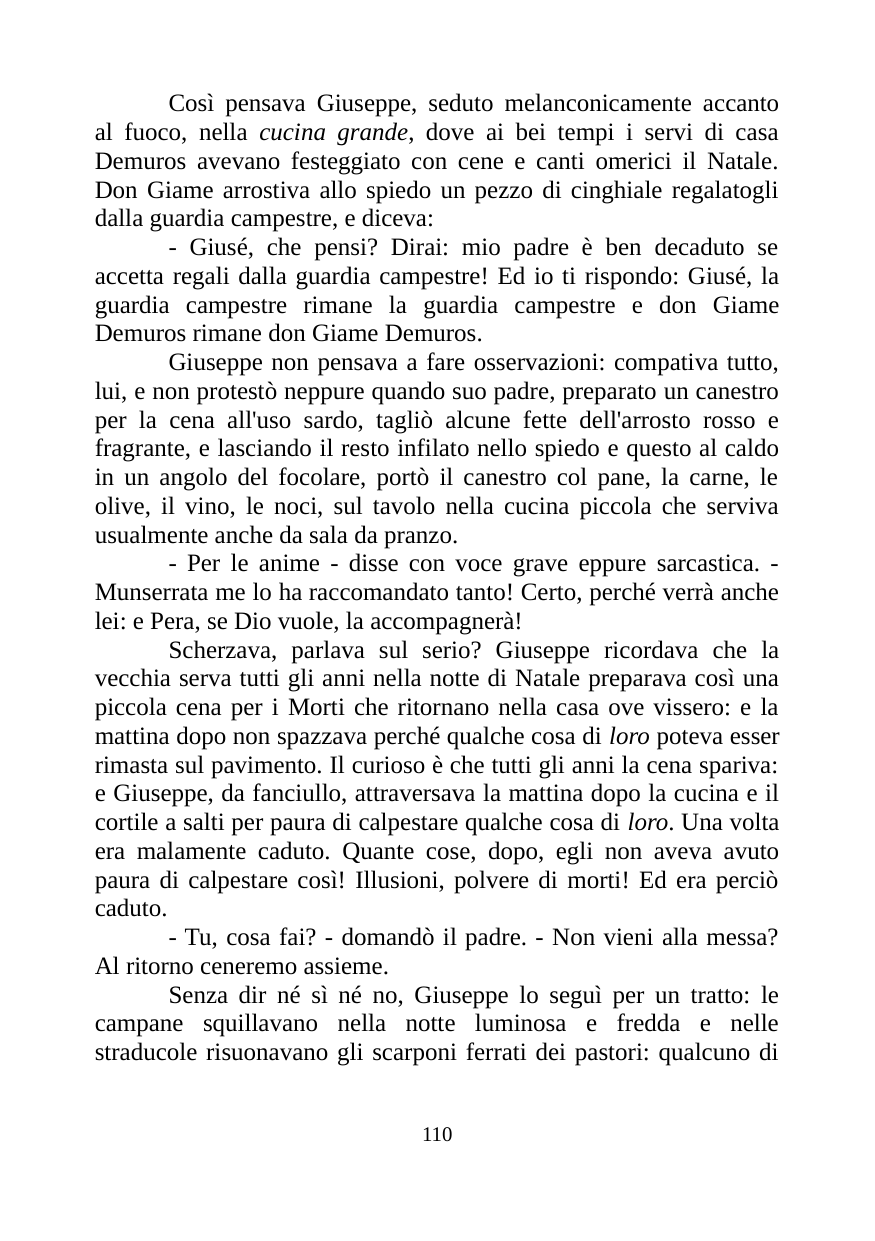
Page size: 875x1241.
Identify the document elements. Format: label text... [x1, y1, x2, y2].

text - Per le anime - disse con voce grave eppure sarcastica. - Munserrata me lo ha raccomandato tanto! Certo, perché verrà anche lei: e Pera, se Dio vuole, la accompagnerà! [94, 548, 779, 635]
text Giuseppe non pensava a fare osservazioni: compativa tutto, lui, e non protestò neppure quando suo padre, preparato un canestro per la cena all'uso sardo, tagliò alcune fette dell'arrosto rosso e fragrante, e lasciando il resto infilato nello spiedo e questo al caldo in un angolo del focolare, portò il canestro col pane, la carne, le olive, il vino, le noci, sul tavolo nella cucina piccola che serviva usualmente anche da sala da pranzo. [94, 347, 779, 548]
text - Tu, cosa fai? - domandò il padre. - Non vieni alla messa? Al ritorno ceneremo assieme. [94, 922, 779, 980]
text - Giusé, che pensi? Dirai: mio padre è ben decaduto se accetta regali dalla guardia campestre! Ed io ti rispondo: Giusé, la guardia campestre rimane la guardia campestre e don Giame Demuros rimane don Giame Demuros. [94, 232, 779, 347]
text Così pensava Giuseppe, seduto melanconicamente accanto al fuoco, nella cucina grande, dove ai bei tempi i servi di casa Demuros avevano festeggiato con cene e canti omerici il Natale. Don Giame arrostiva allo spiedo un pezzo di cinghiale regalatogli dalla guardia campestre, e diceva: [94, 88, 779, 232]
text Senza dir né sì né no, Giuseppe lo seguì per un tratto: le campane squillavano nella notte luminosa e fredda e nelle straducole risuonavano gli scarponi ferrati dei pastori: qualcuno di [94, 980, 779, 1066]
text Scherzava, parlava sul serio? Giuseppe ricordava che la vecchia serva tutti gli anni nella notte di Natale preparava così una piccola cena per i Morti che ritornano nella casa ove vissero: e la mattina dopo non spazzava perché qualche cosa di loro poteva esser rimasta sul pavimento. Il curioso è che tutti gli anni la cena spariva: e Giuseppe, da fanciullo, attraversava la mattina dopo la cucina e il cortile a salti per paura di calpestare qualche cosa di loro. Una volta era malamente caduto. Quante cose, dopo, egli non aveva avuto paura di calpestare così! Illusioni, polvere di morti! Ed era perciò caduto. [94, 635, 779, 922]
